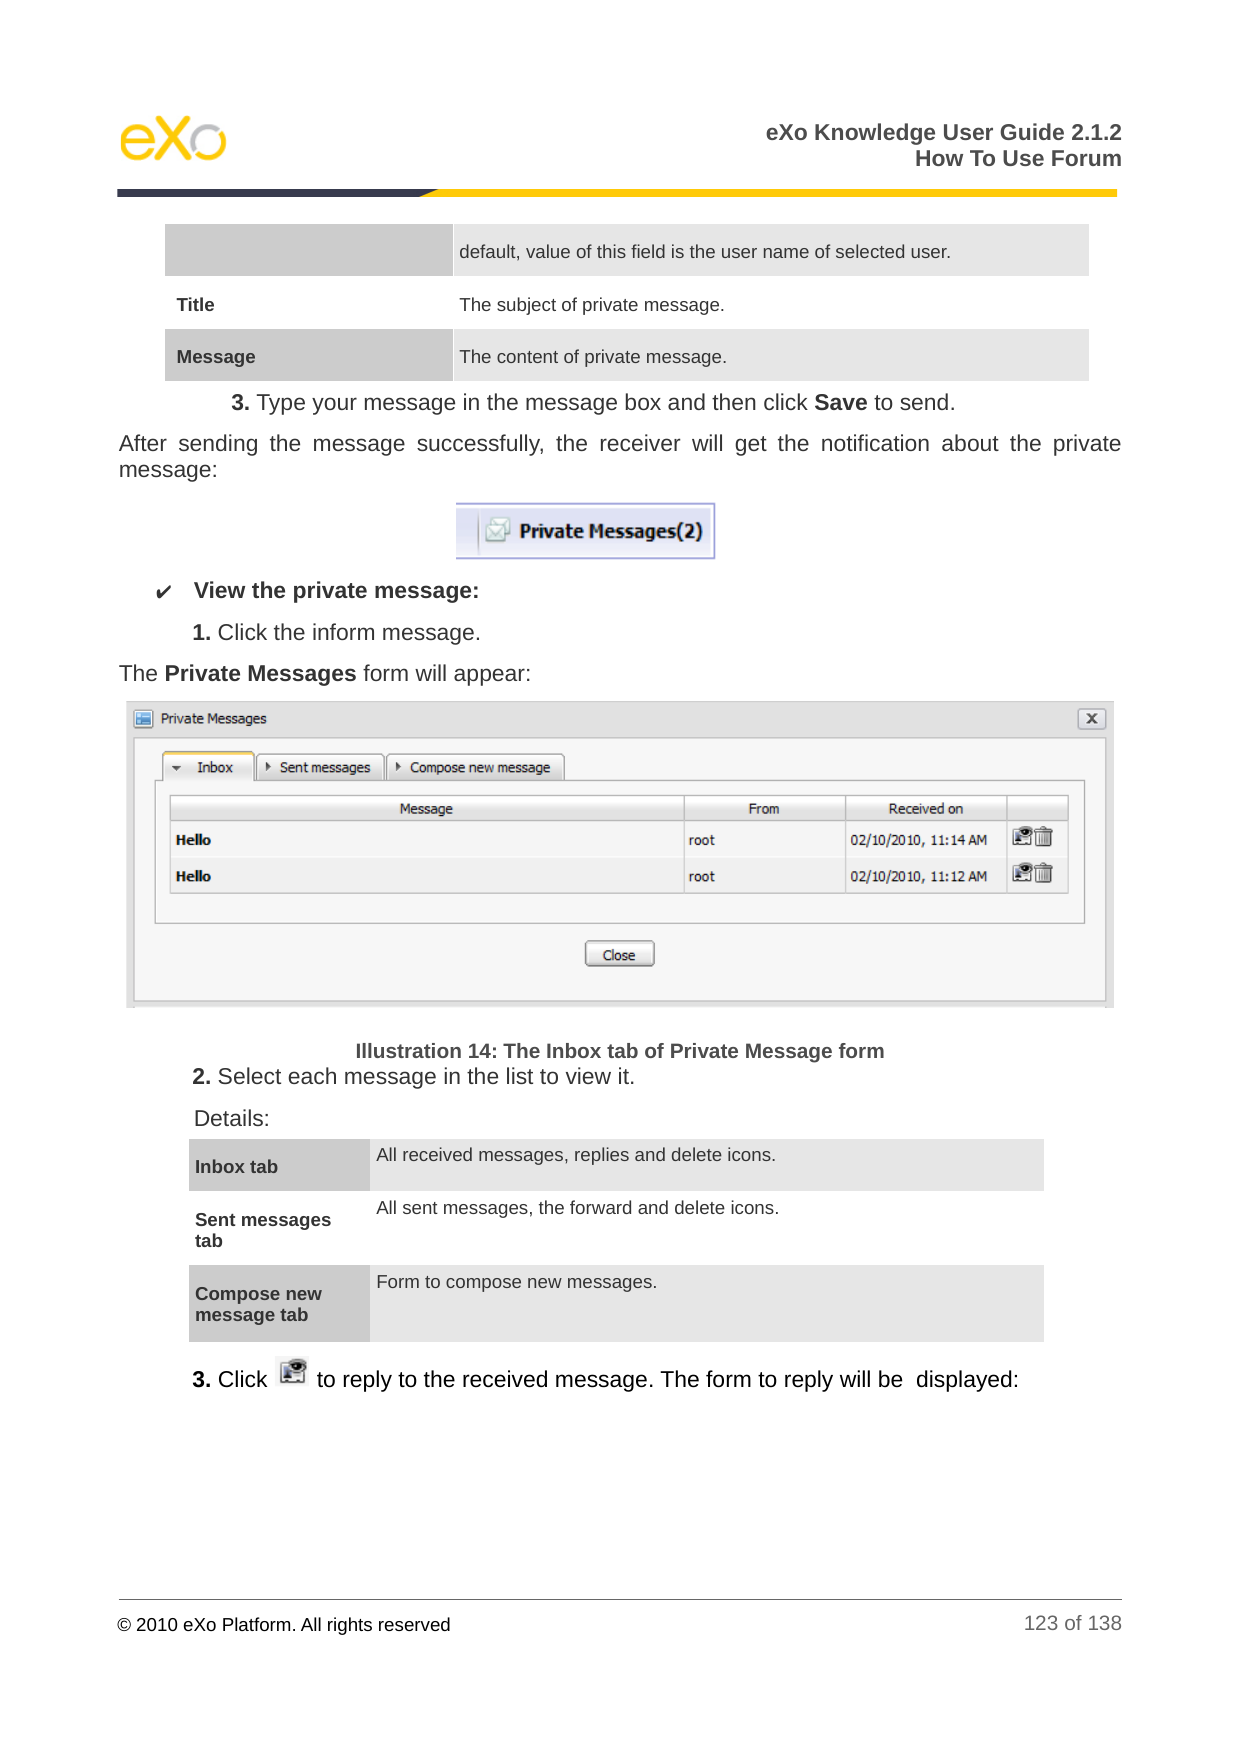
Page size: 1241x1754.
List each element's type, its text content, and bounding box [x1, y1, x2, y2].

text The Private Messages form will appear: [118, 660, 1122, 687]
table_header [165, 224, 453, 276]
list View the private message: [156, 570, 1122, 604]
text [126, 694, 1114, 701]
picture [117, 189, 1118, 197]
table_cell Message [165, 329, 453, 381]
picture [126, 701, 1114, 1008]
table_cell Compose new message tab [189, 1265, 370, 1342]
table_cell Title [165, 276, 453, 328]
table_cell The subject of private message. [454, 276, 1089, 328]
table_header default, value of this field is the user name of selected user. [454, 224, 1089, 276]
table_cell All sent messages, the forward and delete icons. [370, 1191, 1044, 1265]
table_header All received messages, replies and delete icons. [370, 1139, 1044, 1191]
table_cell The content of private message. [454, 329, 1089, 381]
picture [456, 498, 717, 570]
table_cell Form to compose new messages. [370, 1265, 1044, 1342]
text 1. Click the inform message. [192, 619, 1122, 645]
table_cell Sent messages tab [189, 1191, 370, 1265]
list 3. Type your message in the message box and then click Save to send. [193, 388, 1122, 415]
picture [274, 1356, 310, 1388]
text 3. Clickto reply to the received message. The form to reply will be displayed: [118, 1349, 1122, 1395]
text Illustration 14: The Inbox tab of Private Message form [126, 1008, 1114, 1063]
list After sending the message successfully, the receiver will get the notification about the private message: [81, 430, 1122, 483]
list Details: [156, 1104, 1122, 1131]
text 2. Select each message in the list to view it. [192, 1008, 1122, 1089]
table_header Inbox tab [189, 1139, 370, 1191]
picture [120, 115, 227, 161]
